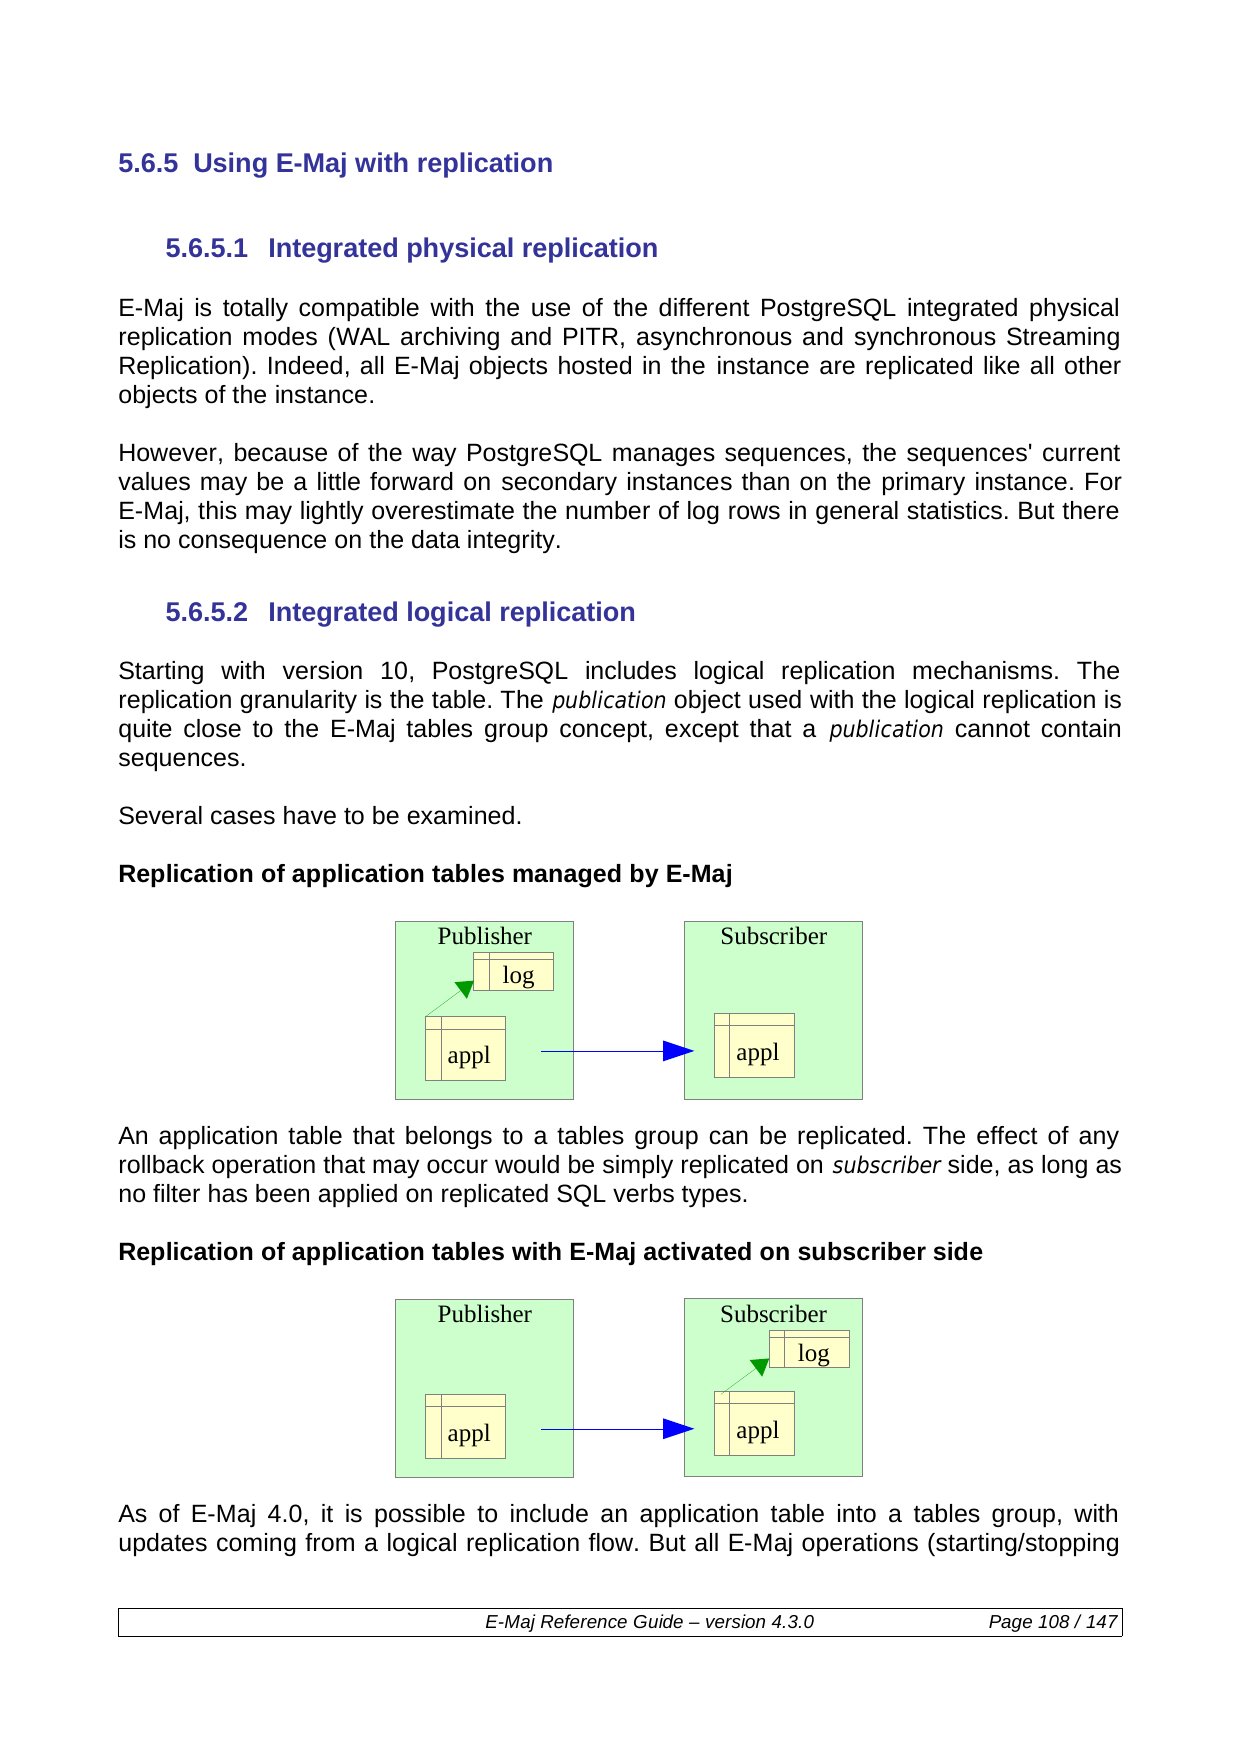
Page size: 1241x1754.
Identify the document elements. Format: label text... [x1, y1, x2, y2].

text E-Maj is totally compatible with the use of the different PostgreSQL integrated physical replication modes (WAL archiving and PITR, asynchronous and synchronous Streaming Replication). Indeed, all E-Maj objects hosted in the instance are replicated like all other objects of the instance. [118, 292, 1122, 409]
text Starting with version 10, PostgreSQL includes logical replication mechanisms. The replication granularity is the table. The publication object used with the logical replication is quite close to the E-Maj tables group concept, except that a publication cannot contain sequences. [118, 656, 1122, 772]
subtitle Using E-Maj with replication [118, 147, 1122, 178]
text An application table that belongs to a tables group can be replicated. The effect of any rollback operation that may occur would be simply replicated on subscriber side, as long as no filter has been applied on replicated SQL verbs types. [118, 1121, 1122, 1208]
text As of E-Maj 4.0, it is possible to include an application table into a tables group, with updates coming from a logical replication flow. But all E-Maj operations (starting/stopping [118, 1498, 1122, 1557]
text However, because of the way PostgreSQL manages sequences, the sequences' current values may be a little forward on secondary instances than on the primary instance. For E-Maj, this may lightly overestimate the number of log rows in general statistics. But there is no consequence on the data integrity. [118, 438, 1122, 554]
subtitle Integrated logical replication [165, 596, 1122, 627]
text Replication of application tables with E-Maj activated on subscriber side [118, 1237, 1122, 1266]
text Replication of application tables managed by E-Maj [118, 859, 1122, 888]
text Several cases have to be examined. [118, 801, 1122, 830]
subtitle Integrated physical replication [165, 232, 1122, 263]
